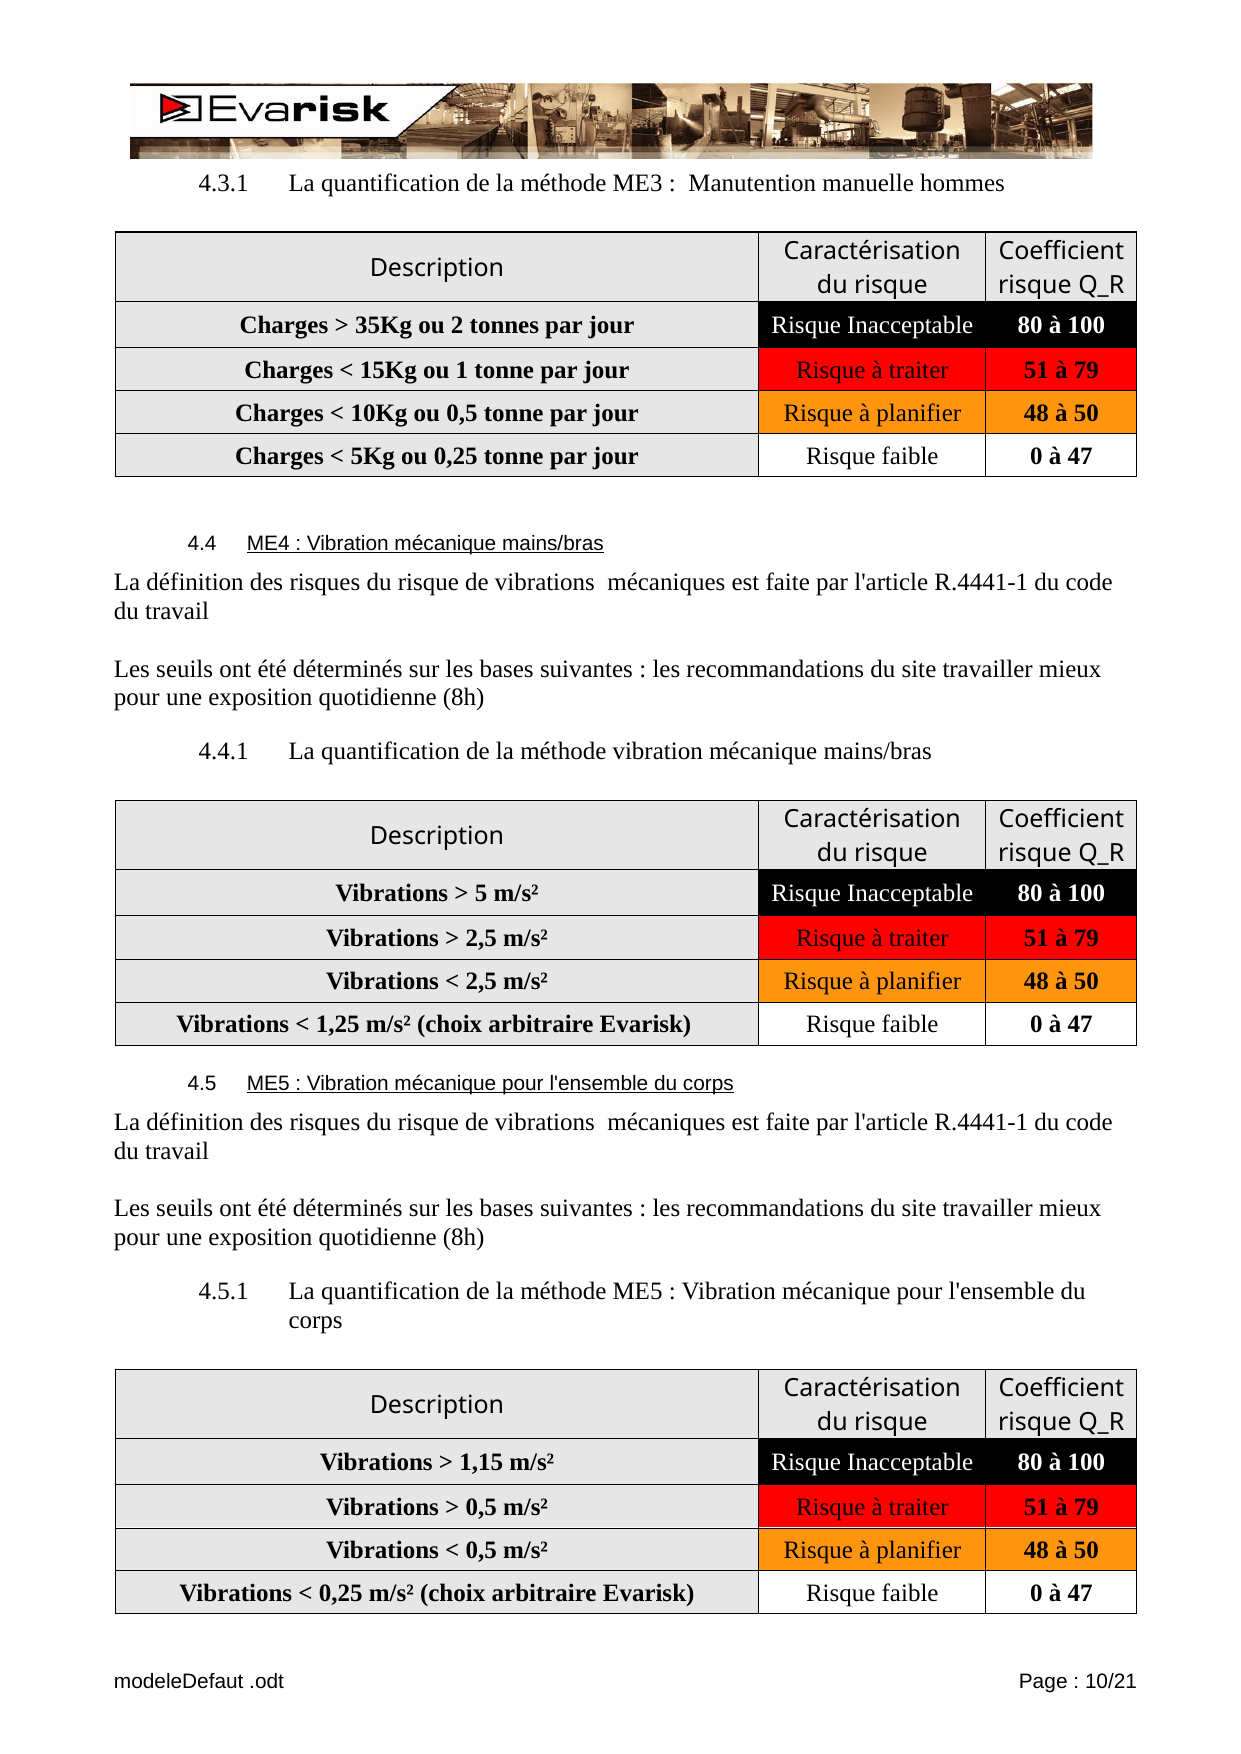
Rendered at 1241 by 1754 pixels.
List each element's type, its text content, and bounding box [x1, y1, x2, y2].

table_cell 80 à 100 [986, 1439, 1136, 1484]
table_cell 48 à 50 [986, 1529, 1136, 1570]
table_cell 0 à 47 [986, 1571, 1136, 1613]
table_cell Risque à traiter [759, 348, 985, 390]
table_header Caractérisation du risque [759, 1370, 985, 1438]
table_header Caractérisation du risque [759, 801, 985, 869]
subtitle ME5 : Vibration mécanique pour l'ensemble du corps [187, 1071, 1137, 1095]
table_cell 0 à 47 [986, 1003, 1136, 1045]
table_cell Risque faible [759, 434, 985, 476]
table_cell Vibrations < 0,5 m/s² [116, 1529, 758, 1570]
table_cell Risque Inacceptable [759, 870, 985, 915]
text La définition des risques du risque de vibrations mécaniques est faite par l'article R.4441-1 du code du travail [114, 567, 1137, 625]
table_cell Risque faible [759, 1003, 985, 1045]
table_cell Risque à planifier [759, 960, 985, 1002]
table_cell Charges > 35Kg ou 2 tonnes par jour [116, 302, 758, 347]
table_cell Vibrations > 0,5 m/s² [116, 1485, 758, 1527]
table_cell 80 à 100 [986, 302, 1136, 347]
table_cell 48 à 50 [986, 960, 1136, 1002]
subtitle La quantification de la méthode ME5 : Vibration mécanique pour l'ensemble du corps [198, 1276, 1137, 1333]
subtitle ME4 : Vibration mécanique mains/bras [187, 531, 1137, 555]
table_header Description [116, 1370, 758, 1438]
table_cell Vibrations < 1,25 m/s² (choix arbitraire Evarisk) [116, 1003, 758, 1045]
table_cell Vibrations > 1,15 m/s² [116, 1439, 758, 1484]
table_cell Risque à planifier [759, 1529, 985, 1570]
table_cell Charges < 10Kg ou 0,5 tonne par jour [116, 391, 758, 433]
table_cell Vibrations > 2,5 m/s² [116, 916, 758, 959]
table_cell Risque faible [759, 1571, 985, 1613]
table_header Coefficient risque Q_R [986, 1370, 1136, 1438]
table_cell Charges < 5Kg ou 0,25 tonne par jour [116, 434, 758, 476]
table_cell 51 à 79 [986, 916, 1136, 959]
table_cell Vibrations > 5 m/s² [116, 870, 758, 915]
table_cell 51 à 79 [986, 348, 1136, 390]
table_cell Vibrations < 0,25 m/s² (choix arbitraire Evarisk) [116, 1571, 758, 1613]
text Les seuils ont été déterminés sur les bases suivantes : les recommandations du site travailler mieux pour une exposition quotidienne (8h) [114, 1193, 1137, 1251]
text La définition des risques du risque de vibrations mécaniques est faite par l'article R.4441-1 du code du travail [114, 1107, 1137, 1165]
table_header Description [116, 233, 758, 301]
table_header Caractérisation du risque [759, 233, 985, 301]
table_cell Charges < 15Kg ou 1 tonne par jour [116, 348, 758, 390]
table_cell Risque Inacceptable [759, 1439, 985, 1484]
subtitle La quantification de la méthode vibration mécanique mains/bras [198, 736, 1137, 765]
text Les seuils ont été déterminés sur les bases suivantes : les recommandations du site travailler mieux pour une exposition quotidienne (8h) [114, 654, 1137, 711]
table_cell Risque à traiter [759, 1485, 985, 1527]
table_cell 48 à 50 [986, 391, 1136, 433]
table_header Description [116, 801, 758, 869]
table_header Coefficient risque Q_R [986, 801, 1136, 869]
table_cell 80 à 100 [986, 870, 1136, 915]
table_cell Risque à traiter [759, 916, 985, 959]
table_cell Risque Inacceptable [759, 302, 985, 347]
table_cell 0 à 47 [986, 434, 1136, 476]
subtitle La quantification de la méthode ME3 : Manutention manuelle hommes [198, 168, 1137, 196]
table_cell Vibrations < 2,5 m/s² [116, 960, 758, 1002]
table_header Coefficient risque Q_R [986, 233, 1136, 301]
table_cell Risque à planifier [759, 391, 985, 433]
table_cell 51 à 79 [986, 1485, 1136, 1527]
